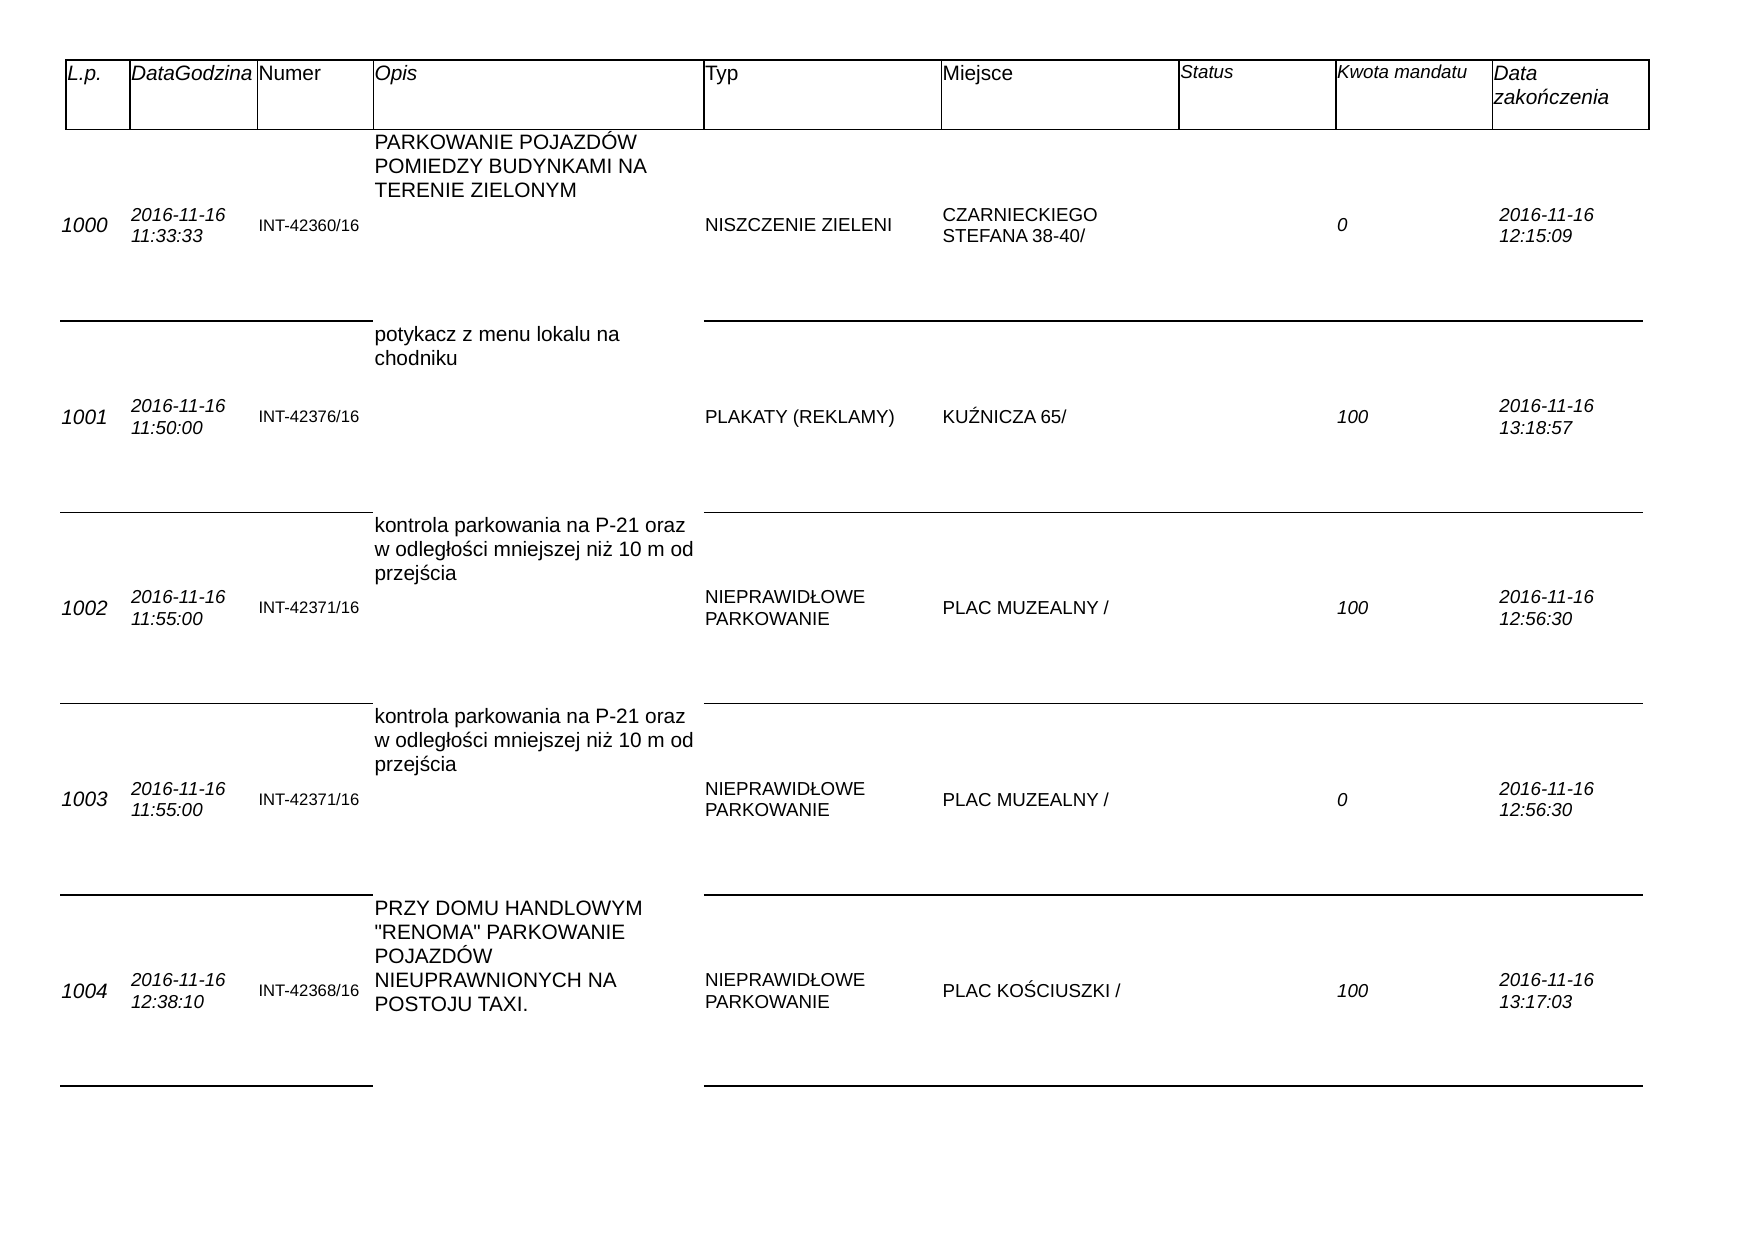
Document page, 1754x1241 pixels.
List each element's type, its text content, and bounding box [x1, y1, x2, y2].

table_cell [1643, 320, 1649, 511]
table_cell 2016-11-16 12:15:09 [1498, 130, 1643, 320]
table_header L.p. [67, 61, 129, 129]
table_cell 1003 [60, 704, 130, 894]
table_cell 100 [1336, 513, 1498, 703]
table_cell 0 [1336, 130, 1498, 320]
table_cell NISZCZENIE ZIELENI [704, 130, 941, 320]
table_cell 1001 [60, 322, 130, 511]
table_header Miejsce [942, 61, 1178, 129]
table_cell [1179, 130, 1336, 320]
table_cell 1004 [60, 896, 130, 1085]
table_cell PLAC MUZEALNY / [941, 704, 1179, 894]
table_header Opis [374, 61, 703, 129]
table_cell PLAKATY (REKLAMY) [704, 322, 941, 511]
table_cell INT-42371/16 [257, 704, 373, 894]
table_cell 1002 [60, 513, 130, 703]
table_header Data zakończenia [1493, 61, 1648, 129]
table_cell [1643, 894, 1649, 1085]
table_cell 2016-11-16 11:55:00 [130, 513, 257, 703]
table_cell 2016-11-16 13:18:57 [1498, 322, 1643, 511]
table_cell [1179, 896, 1336, 1085]
table_cell 2016-11-16 12:56:30 [1498, 513, 1643, 703]
table_cell 1000 [60, 129, 130, 320]
table_cell INT-42368/16 [257, 896, 373, 1085]
table_cell 2016-11-16 12:56:30 [1498, 704, 1643, 894]
table_cell potykacz z menu lokalu na chodniku [373, 320, 704, 511]
table_header Status [1180, 61, 1335, 129]
table_cell PLAC KOŚCIUSZKI / [941, 896, 1179, 1085]
table_cell 100 [1336, 322, 1498, 511]
table_cell INT-42371/16 [257, 513, 373, 703]
table_cell kontrola parkowania na P-21 oraz w odległości mniejszej niż 10 m od przejścia [373, 703, 704, 894]
table_cell 2016-11-16 12:38:10 [130, 896, 257, 1085]
table_header Typ [705, 61, 941, 129]
table_cell [1179, 322, 1336, 511]
table_header [60, 59, 65, 129]
table_header Kwota mandatu [1337, 61, 1492, 129]
table_cell [1643, 703, 1649, 894]
table_cell kontrola parkowania na P-21 oraz w odległości mniejszej niż 10 m od przejścia [373, 511, 704, 703]
table_cell INT-42376/16 [257, 322, 373, 511]
table_cell PRZY DOMU HANDLOWYM "RENOMA" PARKOWANIE POJAZDÓW NIEUPRAWNIONYCH NA POSTOJU TAXI. [373, 894, 704, 1085]
table_cell 0 [1336, 704, 1498, 894]
table_cell [1643, 511, 1649, 703]
table_cell NIEPRAWIDŁOWE PARKOWANIE [704, 704, 941, 894]
table_cell NIEPRAWIDŁOWE PARKOWANIE [704, 513, 941, 703]
table_cell 2016-11-16 13:17:03 [1498, 896, 1643, 1085]
table_cell [1179, 513, 1336, 703]
table_cell PLAC MUZEALNY / [941, 513, 1179, 703]
table_cell PARKOWANIE POJAZDÓW POMIEDZY BUDYNKAMI NA TERENIE ZIELONYM [373, 130, 704, 320]
table_header Numer [258, 61, 373, 129]
table_cell [1179, 704, 1336, 894]
table_cell CZARNIECKIEGO STEFANA 38-40/ [941, 130, 1179, 320]
table_header DataGodzina [131, 61, 257, 129]
table_cell [1643, 130, 1649, 320]
table_cell 2016-11-16 11:33:33 [130, 130, 257, 320]
table_cell 2016-11-16 11:50:00 [130, 322, 257, 511]
table_cell KUŹNICZA 65/ [941, 322, 1179, 511]
table_cell INT-42360/16 [257, 130, 373, 320]
table_cell NIEPRAWIDŁOWE PARKOWANIE [704, 896, 941, 1085]
table_cell 2016-11-16 11:55:00 [130, 704, 257, 894]
table_cell 100 [1336, 896, 1498, 1085]
